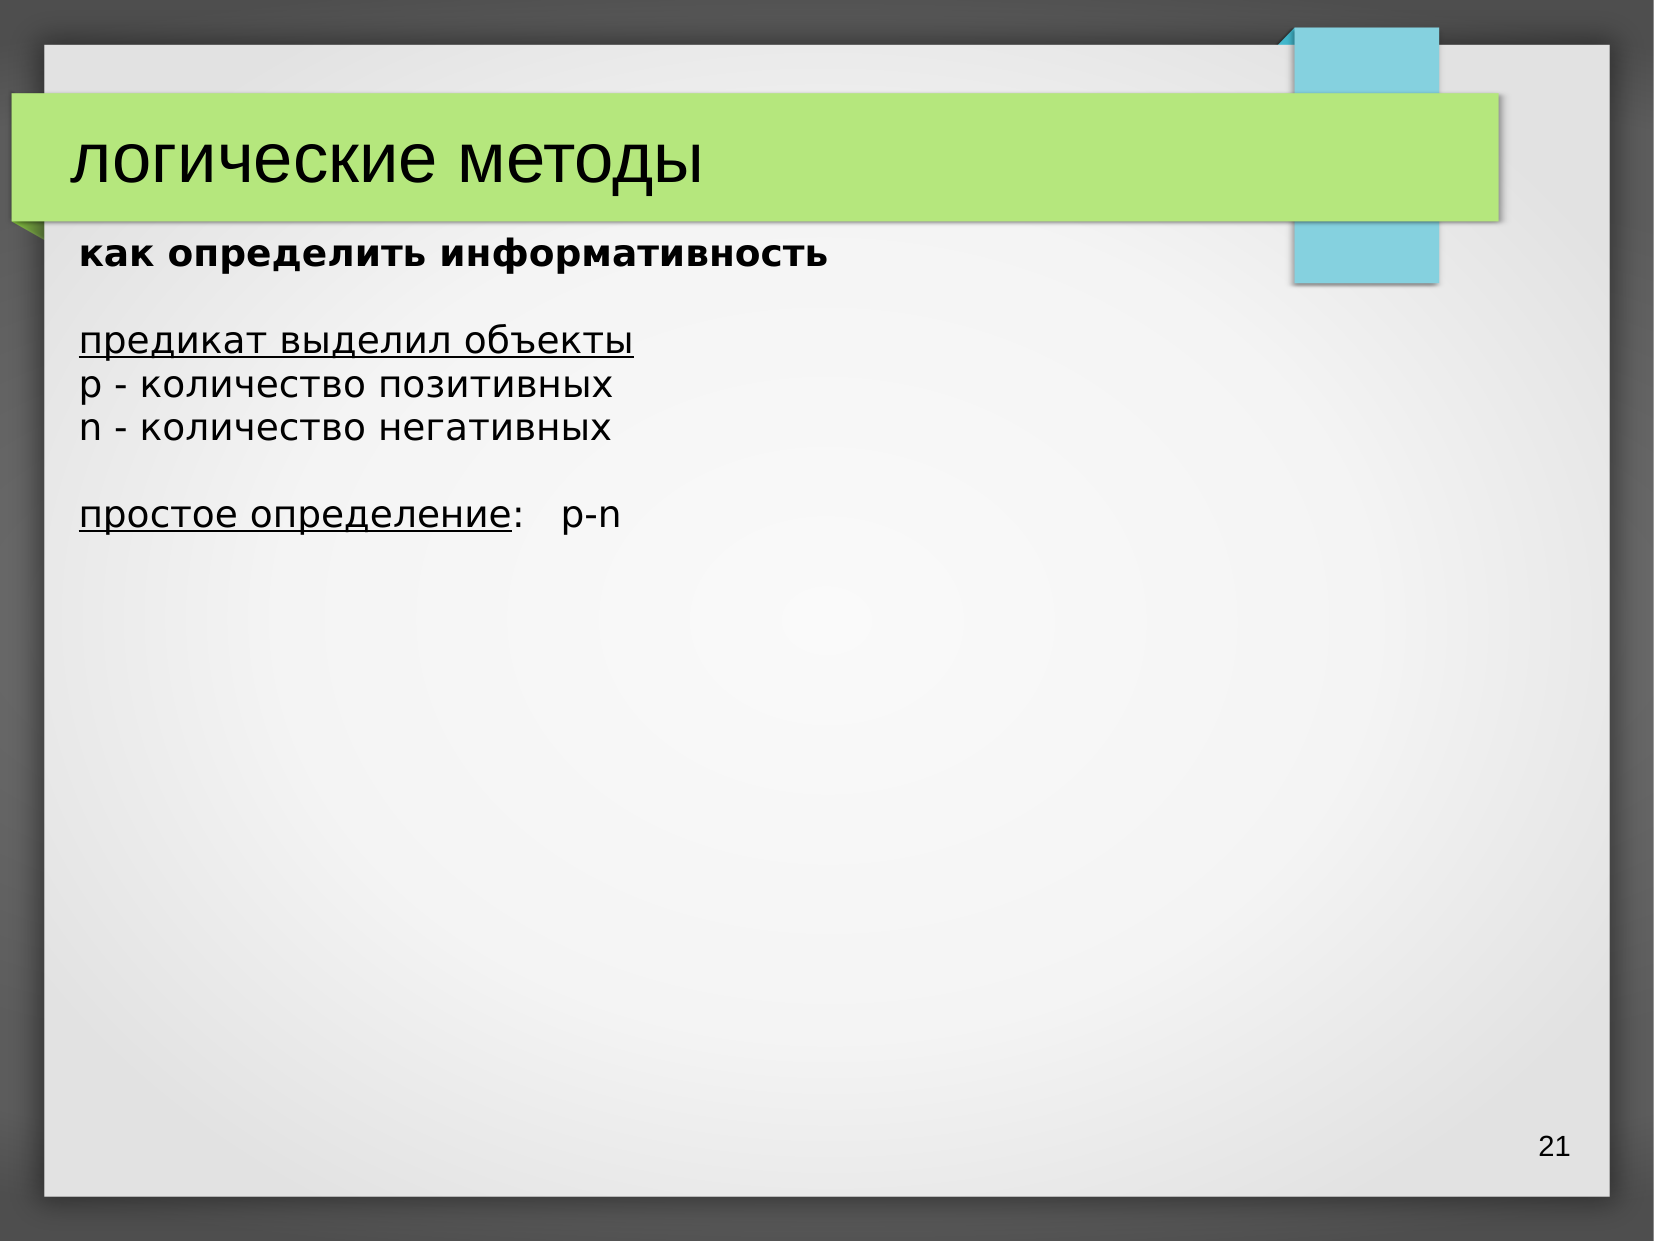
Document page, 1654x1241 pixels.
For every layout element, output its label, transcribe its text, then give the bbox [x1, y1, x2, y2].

title логические методы [70, 118, 1205, 199]
picture [0, 0, 1654, 1241]
text_box как определить информативность предикат выделил объекты p - количество позитивных n - количество негативных простое определение: p-n [63, 224, 875, 588]
